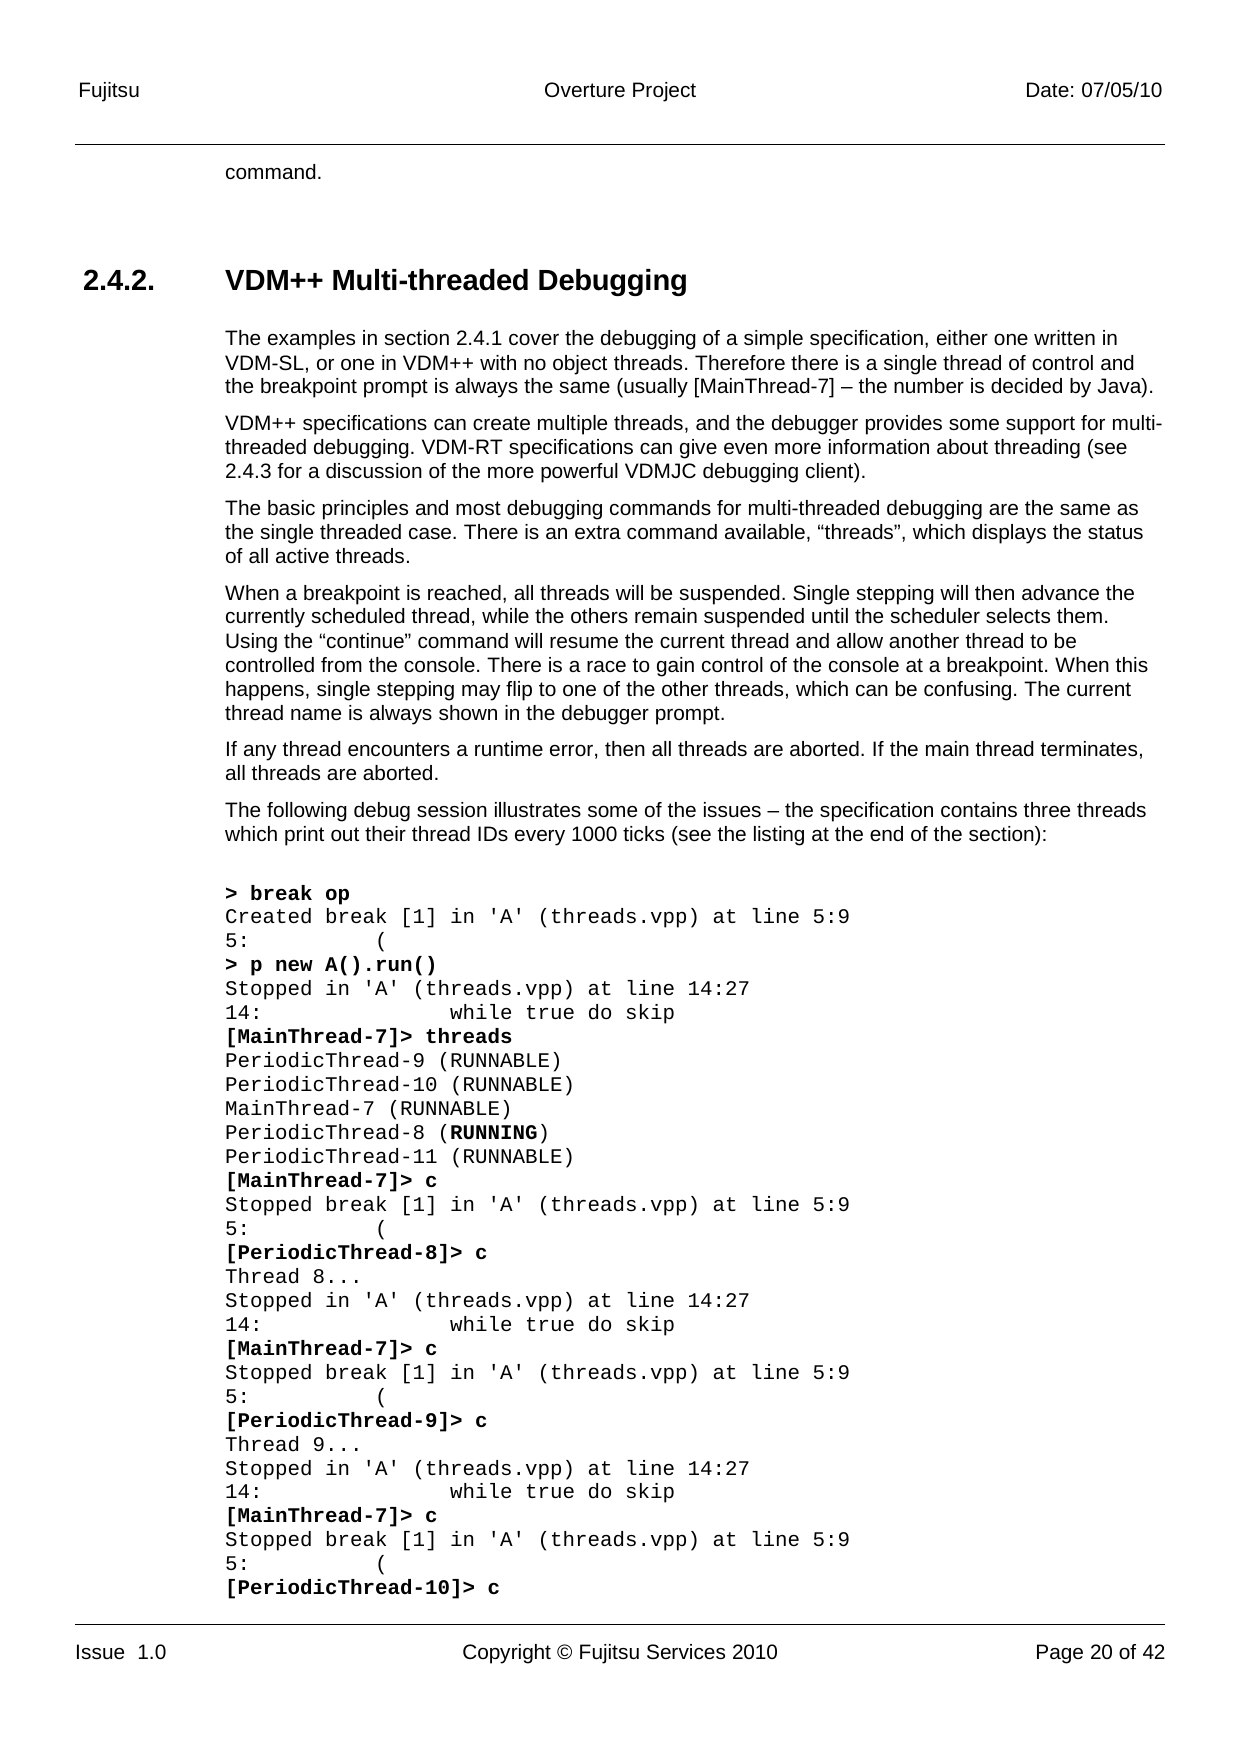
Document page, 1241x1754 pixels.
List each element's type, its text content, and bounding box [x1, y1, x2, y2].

text [PeriodicThread-8]> c [225, 1242, 1165, 1266]
text PeriodicThread-8 (RUNNING) [225, 1122, 1165, 1146]
text Stopped in 'A' (threads.vpp) at line 14:27 [225, 1457, 1165, 1481]
text If any thread encounters a runtime error, then all threads are aborted. If the main thread terminates, all threads are aborted. [225, 737, 1165, 785]
text [PeriodicThread-10]> c [225, 1577, 1165, 1601]
text 14: while true do skip [225, 1481, 1165, 1505]
text 5: ( [225, 930, 1165, 954]
text [MainThread-7]> c [225, 1338, 1165, 1362]
text VDM++ specifications can create multiple threads, and the debugger provides some support for multi-threaded debugging. VDM-RT specifications can give even more information about threading (see 2.4.3 for a discussion of the more powerful VDMJC debugging client). [225, 411, 1165, 483]
text Stopped break [1] in 'A' (threads.vpp) at line 5:9 [225, 1194, 1165, 1218]
text MainThread-7 (RUNNABLE) [225, 1098, 1165, 1122]
text Stopped break [1] in 'A' (threads.vpp) at line 5:9 [225, 1362, 1165, 1386]
text > break op [225, 882, 1165, 906]
text 14: while true do skip [225, 1002, 1165, 1026]
text [PeriodicThread-9]> c [225, 1409, 1165, 1433]
text Thread 9... [225, 1433, 1165, 1457]
text > p new A().run() [225, 954, 1165, 978]
text The basic principles and most debugging commands for multi-threaded debugging are the same as the single threaded case. There is an extra command available, “threads”, which displays the status of all active threads. [225, 496, 1165, 568]
text Created break [1] in 'A' (threads.vpp) at line 5:9 [225, 906, 1165, 930]
text 5: ( [225, 1218, 1165, 1242]
text Thread 8... [225, 1266, 1165, 1290]
text The examples in section 2.4.1 cover the debugging of a simple specification, either one written in VDM-SL, or one in VDM++ with no object threads. Therefore there is a single thread of control and the breakpoint prompt is always the same (usually [MainThread-7] – the number is decided by Java). [225, 326, 1165, 398]
text PeriodicThread-9 (RUNNABLE) [225, 1050, 1165, 1074]
text The following debug session illustrates some of the issues – the specification contains three threads which print out their thread IDs every 1000 ticks (see the listing at the end of the section): [225, 798, 1165, 846]
text [MainThread-7]> c [225, 1170, 1165, 1194]
text [MainThread-7]> c [225, 1505, 1165, 1529]
text 5: ( [225, 1386, 1165, 1409]
text Stopped in 'A' (threads.vpp) at line 14:27 [225, 1290, 1165, 1314]
text Stopped break [1] in 'A' (threads.vpp) at line 5:9 [225, 1529, 1165, 1553]
text When a breakpoint is reached, all threads will be suspended. Single stepping will then advance the currently scheduled thread, while the others remain suspended until the scheduler selects them. Using the “continue” command will resume the current thread and allow another thread to be controlled from the console. There is a race to gain control of the console at a breakpoint. When this happens, single stepping may flip to one of the other threads, which can be confusing. The current thread name is always shown in the debugger prompt. [225, 580, 1165, 725]
text [MainThread-7]> threads [225, 1026, 1165, 1050]
subtitle VDM++ Multi-threaded Debugging [75, 263, 1165, 296]
text Stopped in 'A' (threads.vpp) at line 14:27 [225, 978, 1165, 1002]
text PeriodicThread-10 (RUNNABLE) [225, 1074, 1165, 1098]
text command. [225, 160, 1165, 184]
text 14: while true do skip [225, 1314, 1165, 1338]
text 5: ( [225, 1553, 1165, 1577]
text PeriodicThread-11 (RUNNABLE) [225, 1146, 1165, 1170]
